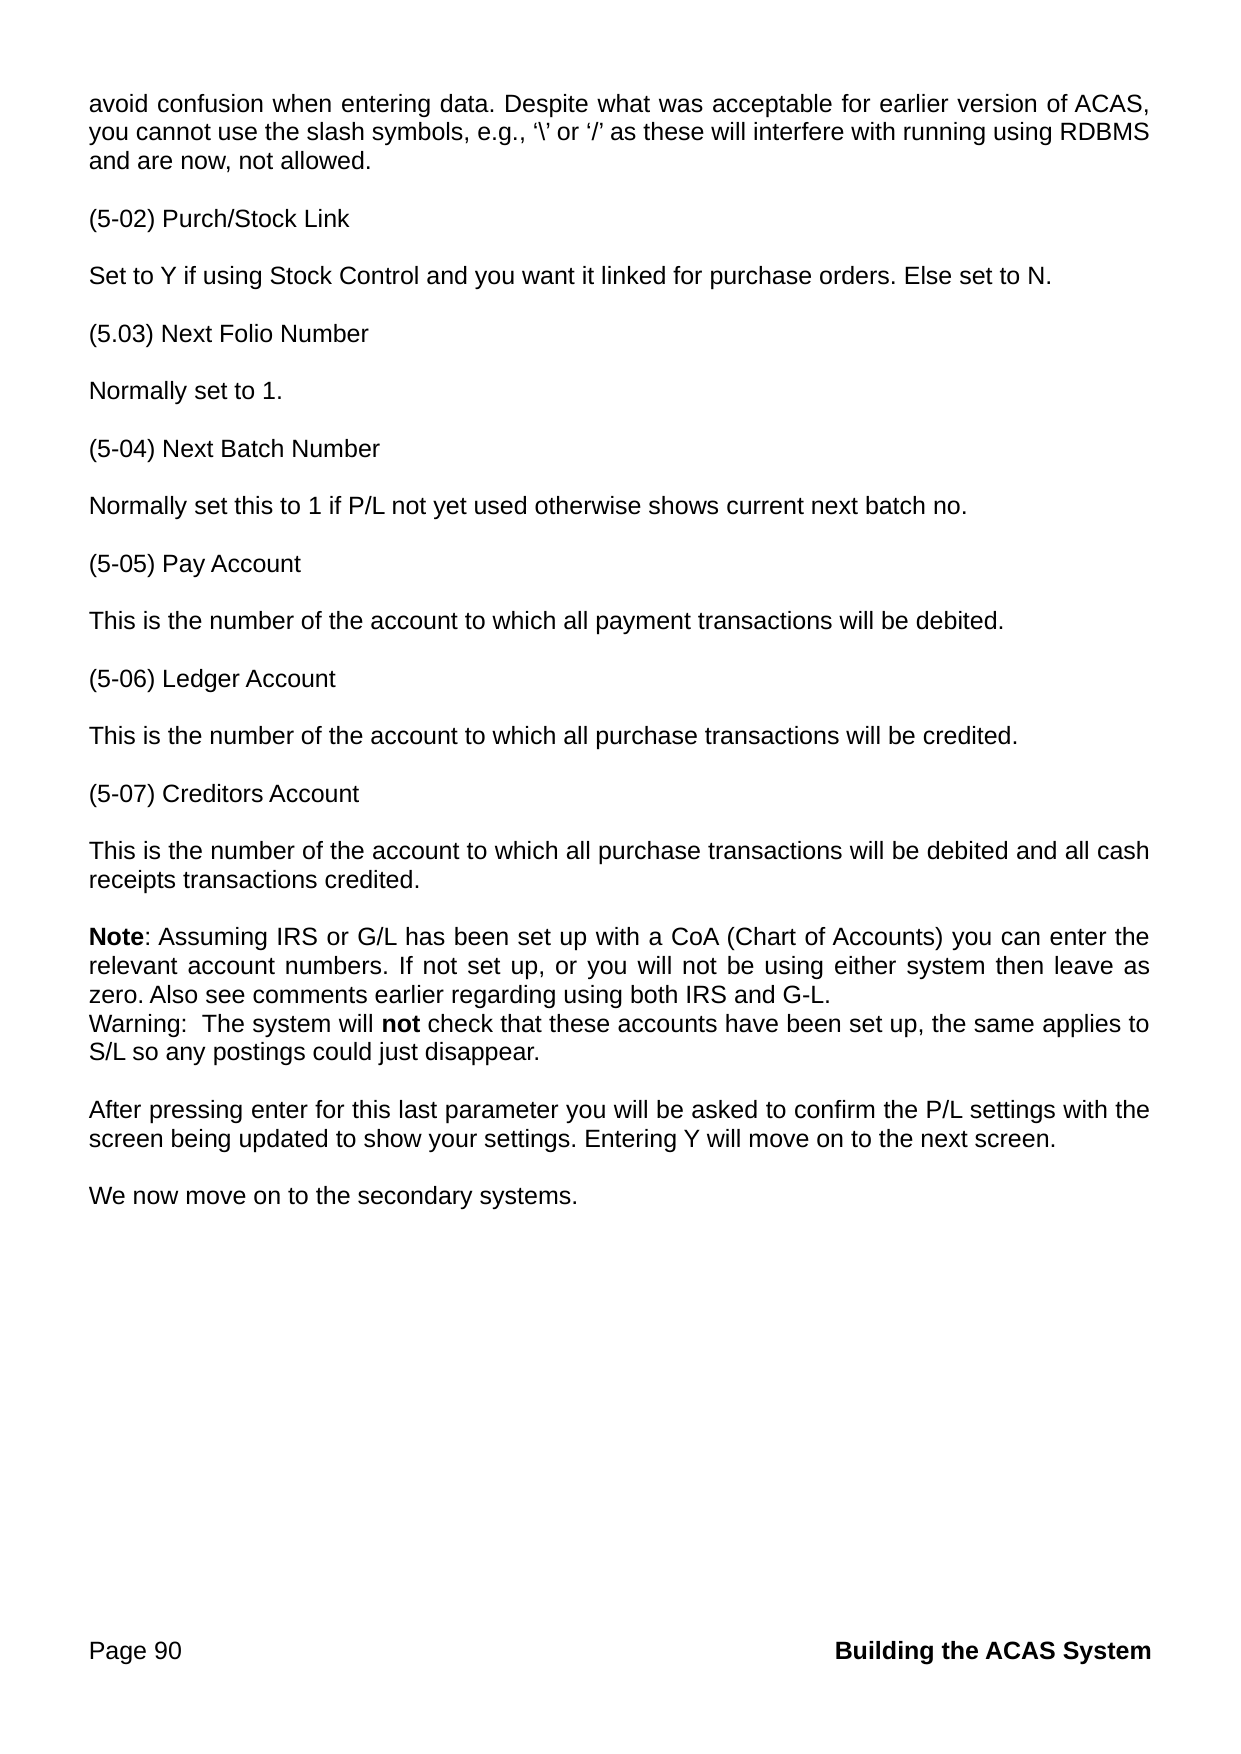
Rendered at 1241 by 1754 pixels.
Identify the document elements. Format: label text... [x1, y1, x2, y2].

text This is the number of the account to which all purchase transactions will be credited. [88, 721, 1152, 750]
text avoid confusion when entering data. Despite what was acceptable for earlier version of ACAS, you cannot use the slash symbols, e.g., ‘\’ or ‘/’ as these will interfere with running using RDBMS and are now, not allowed. [88, 88, 1152, 175]
text (5-05) Pay Account [88, 548, 1152, 577]
text (5-04) Next Batch Number [88, 433, 1152, 462]
text (5-06) Ledger Account [88, 663, 1152, 692]
text We now move on to the secondary systems. [88, 1181, 1152, 1210]
text (5-07) Creditors Account [88, 778, 1152, 807]
text Normally set this to 1 if P/L not yet used otherwise shows current next batch no. [88, 491, 1152, 520]
text Normally set to 1. [88, 376, 1152, 405]
text (5.03) Next Folio Number [88, 318, 1152, 347]
text This is the number of the account to which all purchase transactions will be debited and all cash receipts transactions credited. [88, 836, 1152, 893]
text After pressing enter for this last parameter you will be asked to confirm the P/L settings with the screen being updated to show your settings. Entering Y will move on to the next screen. [88, 1095, 1152, 1152]
text Set to Y if using Stock Control and you want it linked for purchase orders. Else set to N. [88, 261, 1152, 290]
text (5-02) Purch/Stock Link [88, 203, 1152, 232]
text This is the number of the account to which all payment transactions will be debited. [88, 606, 1152, 635]
text Note: Assuming IRS or G/L has been set up with a CoA (Chart of Accounts) you can enter the relevant account numbers. If not set up, or you will not be using either system then leave as zero. Also see comments earlier regarding using both IRS and G-L. [88, 922, 1152, 1008]
text Warning: The system will not check that these accounts have been set up, the same applies to S/L so any postings could just disappear. [88, 1008, 1152, 1066]
